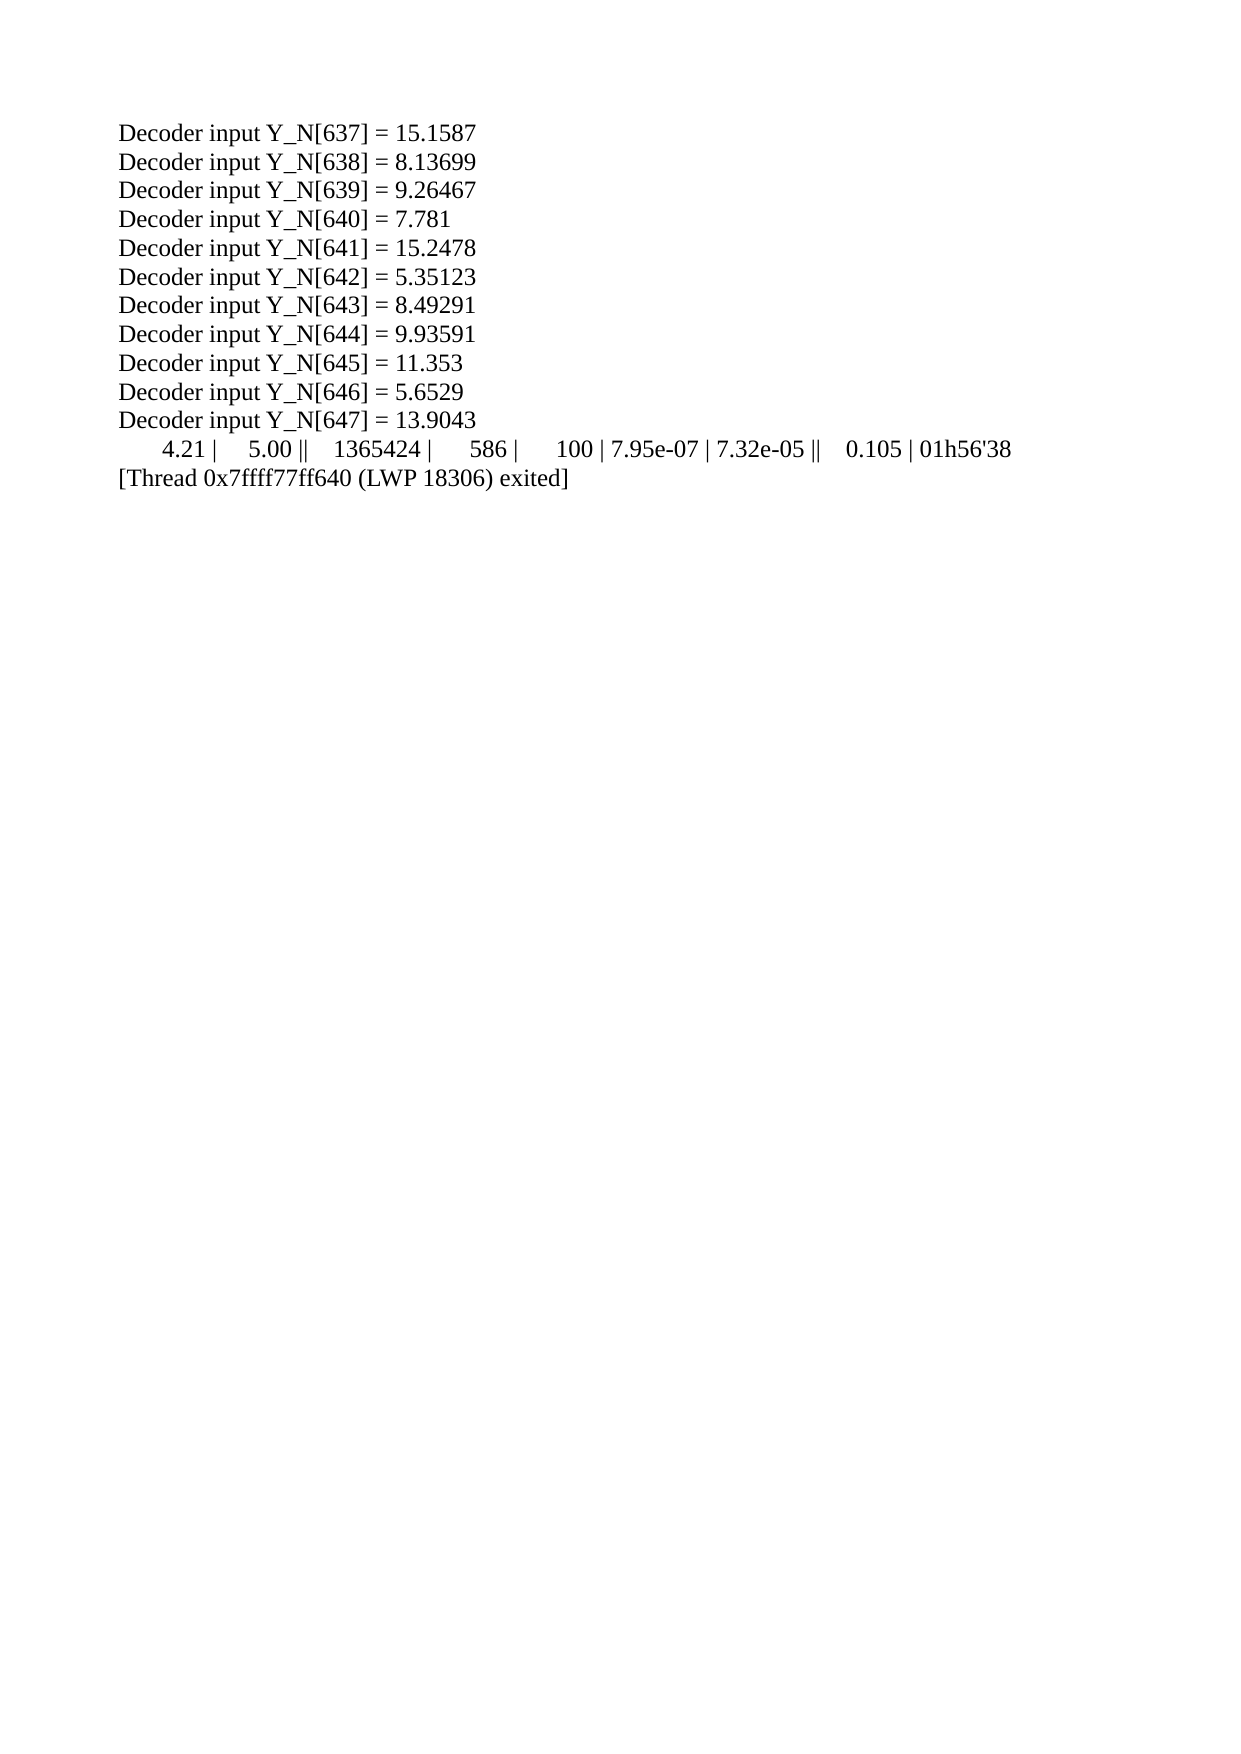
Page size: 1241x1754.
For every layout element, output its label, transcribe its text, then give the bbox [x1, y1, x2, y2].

text [Thread 0x7ffff77ff640 (LWP 18306) exited] [118, 463, 1122, 492]
text Decoder input Y_N[644] = 9.93591 [118, 319, 1122, 348]
text Decoder input Y_N[647] = 13.9043 [118, 406, 1122, 434]
text Decoder input Y_N[640] = 7.781 [118, 204, 1122, 233]
text Decoder input Y_N[645] = 11.353 [118, 348, 1122, 377]
text Decoder input Y_N[643] = 8.49291 [118, 291, 1122, 319]
text Decoder input Y_N[642] = 5.35123 [118, 262, 1122, 291]
text Decoder input Y_N[646] = 5.6529 [118, 377, 1122, 406]
text Decoder input Y_N[637] = 15.1587 [118, 118, 1122, 147]
text Decoder input Y_N[638] = 8.13699 [118, 147, 1122, 176]
text Decoder input Y_N[641] = 15.2478 [118, 233, 1122, 262]
text Decoder input Y_N[639] = 9.26467 [118, 176, 1122, 204]
text 4.21 | 5.00 || 1365424 | 586 | 100 | 7.95e-07 | 7.32e-05 || 0.105 | 01h56'38 [118, 434, 1122, 463]
